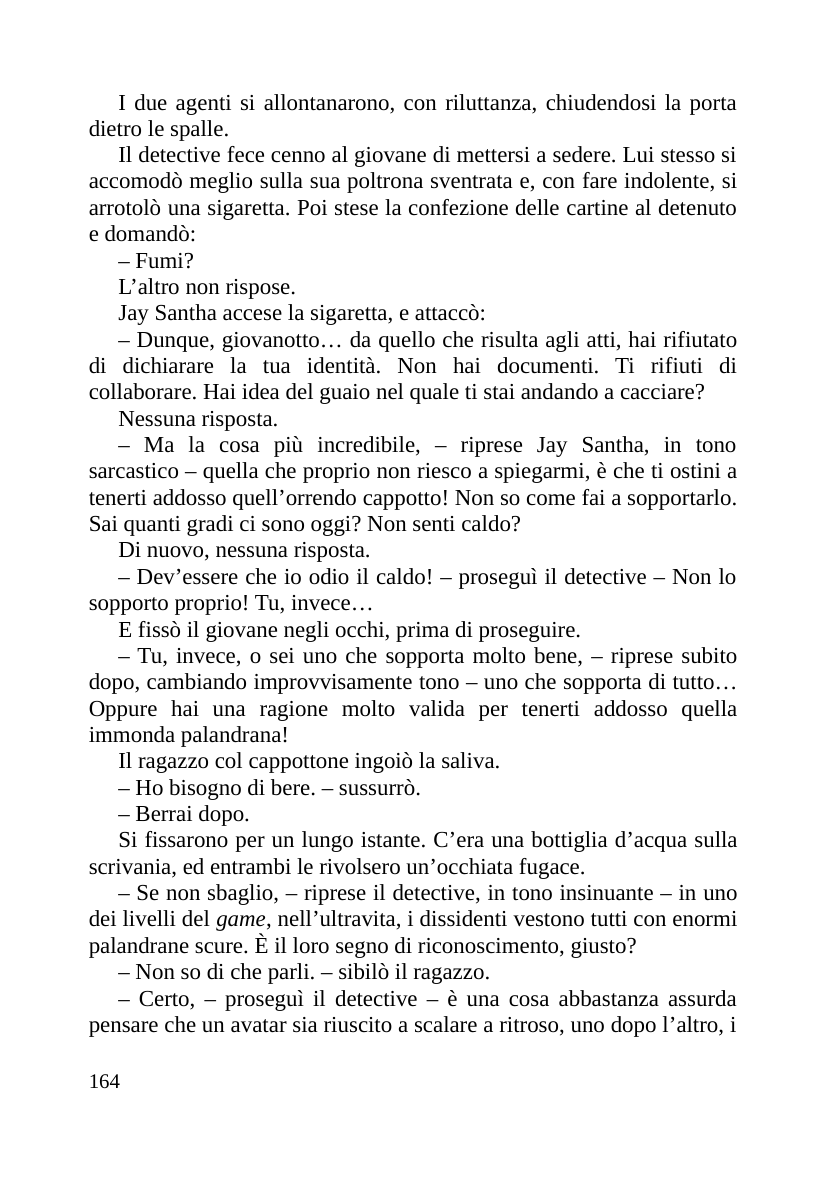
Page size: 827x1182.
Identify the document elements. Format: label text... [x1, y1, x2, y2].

text Di nuovo, nessuna risposta. [88, 537, 738, 563]
text Il detective fece cenno al giovane di mettersi a sedere. Lui stesso si accomodò meglio sulla sua poltrona sventrata e, con fare indolente, si arrotolò una sigaretta. Poi stese la confezione delle cartine al detenuto e domandò: [88, 141, 738, 247]
text – Certo, – proseguì il detective – è una cosa abbastanza assurda pensare che un avatar sia riuscito a scalare a ritroso, uno dopo l’altro, i [88, 984, 738, 1037]
text I due agenti si allontanarono, con riluttanza, chiudendosi la porta dietro le spalle. [88, 88, 738, 141]
text – Ho bisogno di bere. – sussurrò. [88, 774, 738, 800]
text – Se non sbaglio, – riprese il detective, in tono insinuante – in uno dei livelli del game, nell’ultravita, i dissidenti vestono tutti con enormi palandrane scure. È il loro segno di riconoscimento, giusto? [88, 879, 738, 958]
text – Non so di che parli. – sibilò il ragazzo. [88, 958, 738, 984]
text E fissò il giovane negli occhi, prima di proseguire. [88, 616, 738, 642]
text – Fumi? [88, 247, 738, 273]
text – Dunque, giovanotto… da quello che risulta agli atti, hai rifiutato di dichiarare la tua identità. Non hai documenti. Ti rifiuti di collaborare. Hai idea del guaio nel quale ti stai andando a cacciare? [88, 326, 738, 405]
text – Dev’essere che io odio il caldo! – proseguì il detective – Non lo sopporto proprio! Tu, invece… [88, 563, 738, 616]
text – Berrai dopo. [88, 800, 738, 826]
text L’altro non rispose. [88, 273, 738, 299]
text – Tu, invece, o sei uno che sopporta molto bene, – riprese subito dopo, cambiando improvvisamente tono – uno che sopporta di tutto… Oppure hai una ragione molto valida per tenerti addosso quella immonda palandrana! [88, 642, 738, 747]
text Jay Santha accese la sigaretta, e attaccò: [88, 299, 738, 326]
text – Ma la cosa più incredibile, – riprese Jay Santha, in tono sarcastico – quella che proprio non riesco a spiegarmi, è che ti ostini a tenerti addosso quell’orrendo cappotto! Non so come fai a sopportarlo. Sai quanti gradi ci sono oggi? Non senti caldo? [88, 431, 738, 537]
text Il ragazzo col cappottone ingoiò la saliva. [88, 747, 738, 774]
text Si fissarono per un lungo istante. C’era una bottiglia d’acqua sulla scrivania, ed entrambi le rivolsero un’occhiata fugace. [88, 826, 738, 879]
text Nessuna risposta. [88, 405, 738, 431]
